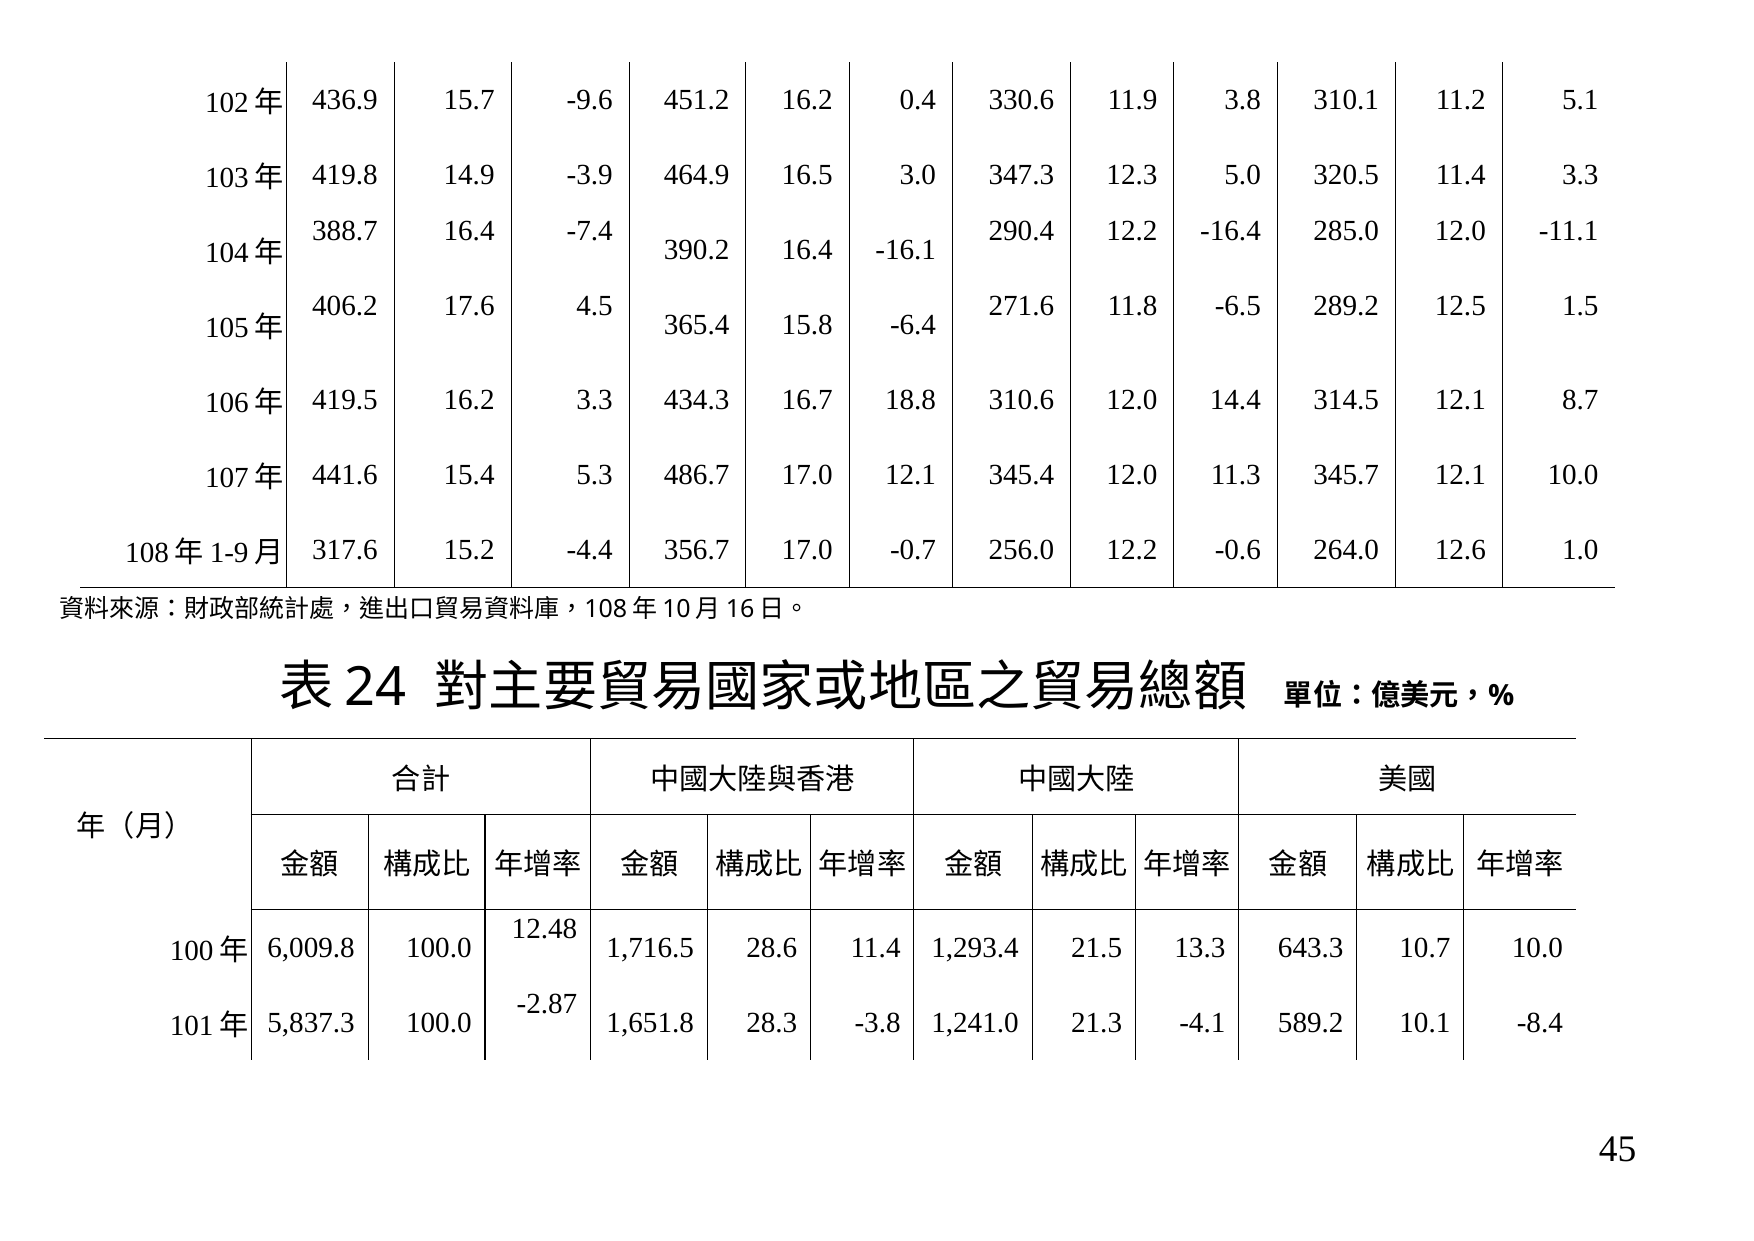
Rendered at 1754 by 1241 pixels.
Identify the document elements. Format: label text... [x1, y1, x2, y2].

table_cell 365.4 [630, 287, 745, 362]
table_cell 12.3 [1071, 137, 1173, 212]
table_cell 10.0 [1503, 437, 1615, 512]
table_cell 構成比 [708, 815, 810, 909]
table_cell 347.3 [953, 137, 1070, 212]
table_cell 104年 [80, 212, 286, 287]
table_cell 100.0 [369, 985, 484, 1060]
table_cell 1,651.8 [591, 985, 707, 1060]
table_cell -16.1 [850, 212, 952, 287]
table_cell 406.2 [287, 287, 394, 362]
table_cell 345.7 [1278, 437, 1395, 512]
table_cell -9.6 [512, 62, 629, 137]
table_cell 16.4 [746, 212, 849, 287]
table_cell 17.0 [746, 437, 849, 512]
table_cell 289.2 [1278, 287, 1395, 362]
table_cell 390.2 [630, 212, 745, 287]
table_cell 486.7 [630, 437, 745, 512]
table_cell 15.4 [395, 437, 511, 512]
table_header 中國大陸與香港 [591, 739, 913, 814]
table_cell 5.0 [1174, 137, 1277, 212]
table_cell 1,716.5 [591, 910, 707, 985]
table_cell 285.0 [1278, 212, 1395, 287]
table_cell -8.4 [1464, 985, 1576, 1060]
table_cell 年增率 [1136, 815, 1238, 909]
table_cell 8.7 [1503, 362, 1615, 437]
table_cell 310.1 [1278, 62, 1395, 137]
table_cell 16.4 [395, 212, 511, 287]
table_cell 10.1 [1357, 985, 1463, 1060]
table_cell 330.6 [953, 62, 1070, 137]
table_cell 314.5 [1278, 362, 1395, 437]
table_cell 28.6 [708, 910, 810, 985]
table_cell 4.5 [512, 287, 629, 362]
table_cell 105年 [80, 287, 286, 362]
table_cell 12.6 [1396, 512, 1502, 587]
table_cell -2.87 [486, 985, 590, 1060]
table_cell 16.2 [746, 62, 849, 137]
table_cell 5,837.3 [252, 985, 368, 1060]
table_cell 金額 [591, 815, 707, 909]
text 資料來源：財政部統計處，進出口貿易資料庫，108年10月16日。 [59, 588, 1636, 626]
table_cell 102年 [80, 62, 286, 137]
table_cell -0.6 [1174, 512, 1277, 587]
table_cell 年增率 [811, 815, 913, 909]
table_cell 317.6 [287, 512, 394, 587]
table_cell 14.4 [1174, 362, 1277, 437]
table_cell 年增率 [486, 815, 590, 909]
table_cell 356.7 [630, 512, 745, 587]
table_cell 103年 [80, 137, 286, 212]
table_cell 101年 [44, 985, 251, 1060]
table_cell 100.0 [369, 910, 484, 985]
table_cell 11.3 [1174, 437, 1277, 512]
table_cell 0.4 [850, 62, 952, 137]
table_cell 441.6 [287, 437, 394, 512]
table_cell -3.8 [811, 985, 913, 1060]
table_header 中國大陸 [914, 739, 1238, 814]
table_cell 100年 [44, 909, 251, 985]
table_cell -11.1 [1503, 212, 1615, 287]
table_cell 3.3 [512, 362, 629, 437]
table_cell 345.4 [953, 437, 1070, 512]
table_cell 12.0 [1071, 362, 1173, 437]
table_cell -4.4 [512, 512, 629, 587]
table_cell 16.5 [746, 137, 849, 212]
table_cell 10.0 [1464, 910, 1576, 985]
table_cell 388.7 [287, 212, 394, 287]
table_cell -7.4 [512, 212, 629, 287]
table_cell 5.1 [1503, 62, 1615, 137]
table_cell -6.5 [1174, 287, 1277, 362]
table_cell 12.48 [486, 910, 590, 985]
table_cell 17.0 [746, 512, 849, 587]
table_cell 1,293.4 [914, 910, 1032, 985]
table_cell 310.6 [953, 362, 1070, 437]
table_cell 11.4 [811, 910, 913, 985]
table_cell 構成比 [1357, 815, 1463, 909]
table_cell 構成比 [369, 815, 484, 909]
table_cell 12.5 [1396, 287, 1502, 362]
table_cell 12.2 [1071, 212, 1173, 287]
table_cell 107年 [80, 437, 286, 512]
table_cell 16.2 [395, 362, 511, 437]
table_cell 金額 [252, 815, 368, 909]
table_cell 10.7 [1357, 910, 1463, 985]
table_header 合計 [252, 739, 590, 814]
table_cell 12.2 [1071, 512, 1173, 587]
table_cell 106年 [80, 362, 286, 437]
table_cell 18.8 [850, 362, 952, 437]
table_cell 464.9 [630, 137, 745, 212]
table_cell 290.4 [953, 212, 1070, 287]
table_cell 構成比 [1033, 815, 1135, 909]
table_cell 643.3 [1239, 910, 1356, 985]
table_cell 1,241.0 [914, 985, 1032, 1060]
table_cell 11.4 [1396, 137, 1502, 212]
table_cell 金額 [1239, 815, 1356, 909]
table_cell 3.3 [1503, 137, 1615, 212]
table_cell 15.7 [395, 62, 511, 137]
table_cell 12.1 [850, 437, 952, 512]
table_cell 15.2 [395, 512, 511, 587]
table_cell 6,009.8 [252, 910, 368, 985]
table_cell -4.1 [1136, 985, 1238, 1060]
table_cell 264.0 [1278, 512, 1395, 587]
table_cell -16.4 [1174, 212, 1277, 287]
table_cell 256.0 [953, 512, 1070, 587]
table_cell 1.0 [1503, 512, 1615, 587]
table_cell 金額 [914, 815, 1032, 909]
table_cell 11.8 [1071, 287, 1173, 362]
table_cell 15.8 [746, 287, 849, 362]
table_cell 12.0 [1071, 437, 1173, 512]
table_cell -6.4 [850, 287, 952, 362]
table_cell 419.8 [287, 137, 394, 212]
table_cell 320.5 [1278, 137, 1395, 212]
table_cell 12.0 [1396, 212, 1502, 287]
table_cell -0.7 [850, 512, 952, 587]
table_cell 年增率 [1464, 815, 1576, 909]
table_cell 12.1 [1396, 362, 1502, 437]
table_cell 14.9 [395, 137, 511, 212]
table_cell 11.9 [1071, 62, 1173, 137]
table_cell 21.3 [1033, 985, 1135, 1060]
table_cell 271.6 [953, 287, 1070, 362]
table_header 年（月） [44, 739, 251, 909]
table_cell 419.5 [287, 362, 394, 437]
table_cell 11.2 [1396, 62, 1502, 137]
table_cell 21.5 [1033, 910, 1135, 985]
table_cell 28.3 [708, 985, 810, 1060]
table_cell 12.1 [1396, 437, 1502, 512]
table_cell 436.9 [287, 62, 394, 137]
table_cell 5.3 [512, 437, 629, 512]
table_cell 13.3 [1136, 910, 1238, 985]
table_header 美國 [1239, 739, 1576, 814]
table_cell 451.2 [630, 62, 745, 137]
table_cell 3.0 [850, 137, 952, 212]
table_cell -3.9 [512, 137, 629, 212]
table_cell 1.5 [1503, 287, 1615, 362]
table_cell 589.2 [1239, 985, 1356, 1060]
table_cell 434.3 [630, 362, 745, 437]
table_cell 17.6 [395, 287, 511, 362]
table_cell 16.7 [746, 362, 849, 437]
table_cell 3.8 [1174, 62, 1277, 137]
table_cell 108年1-9月 [80, 512, 286, 587]
subtitle 表24 對主要貿易國家或地區之貿易總額 單位：億美元，% [59, 626, 1636, 738]
